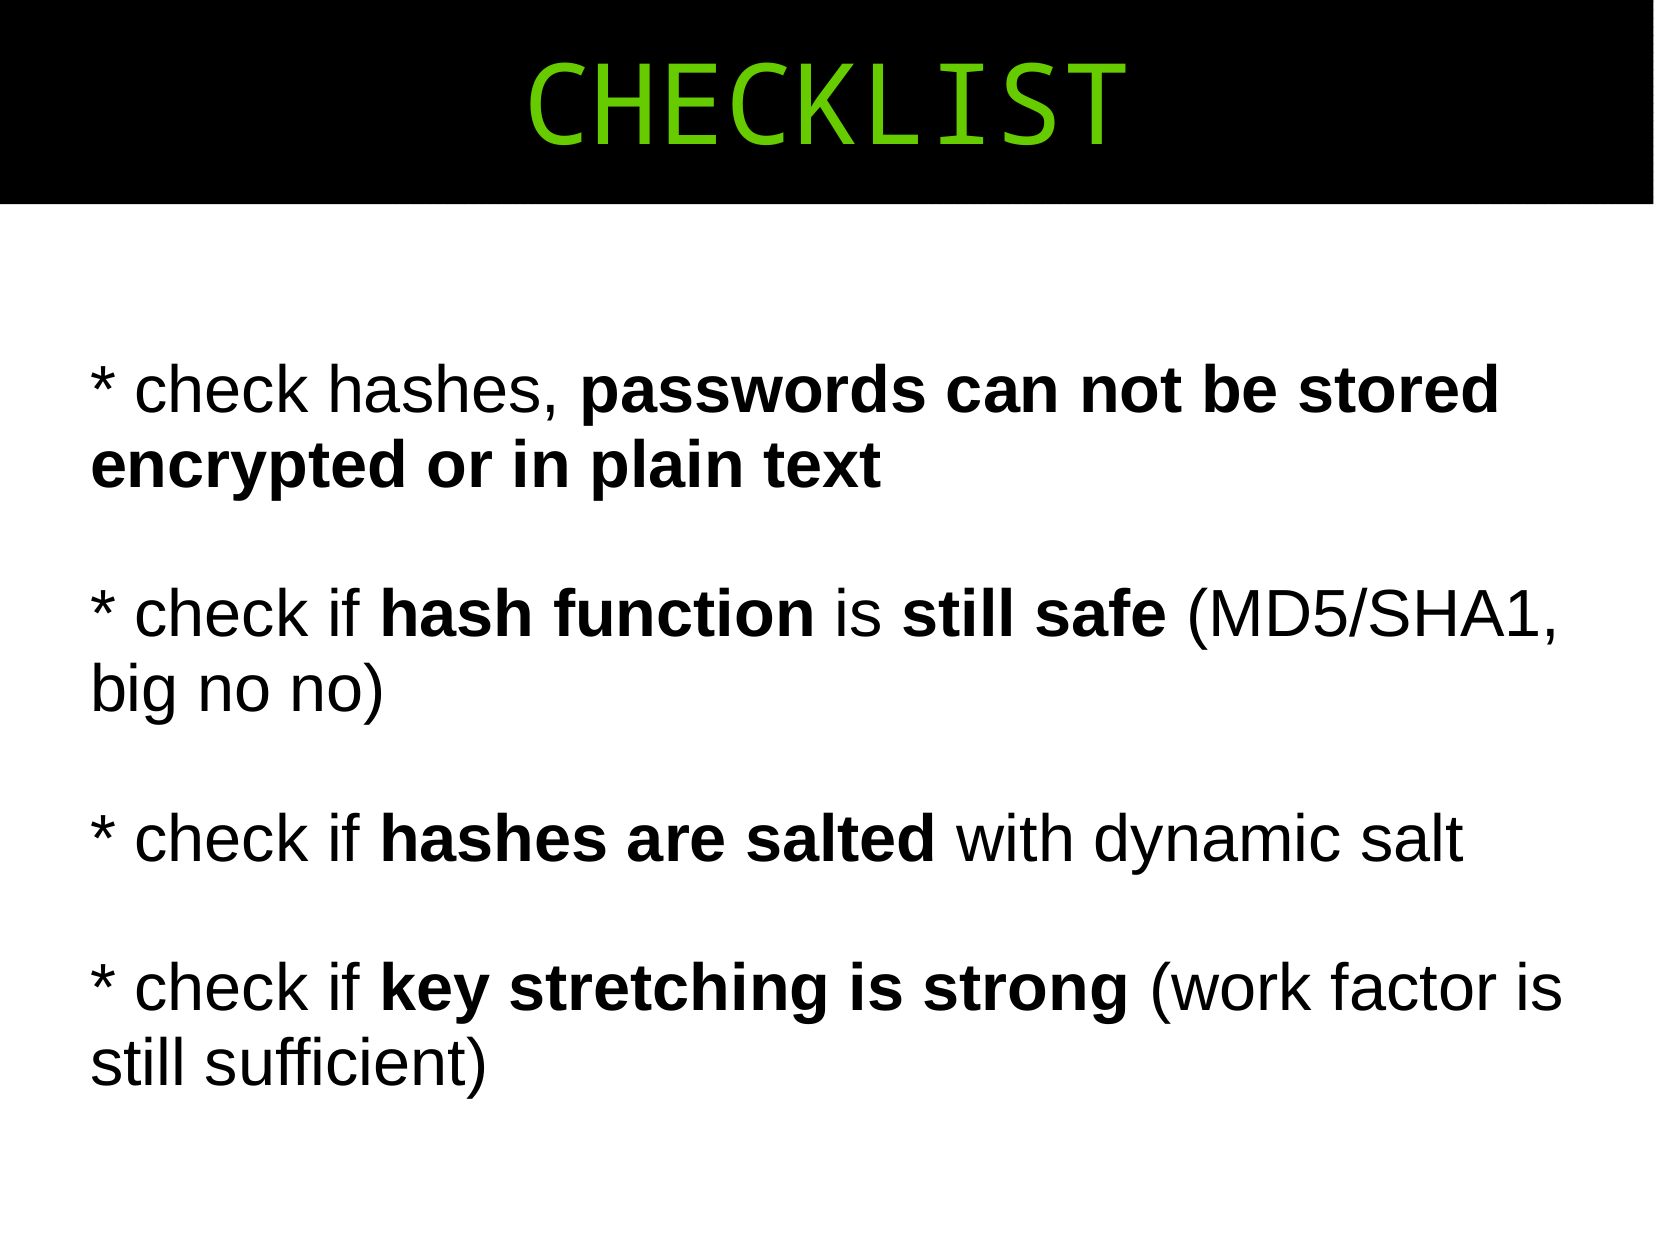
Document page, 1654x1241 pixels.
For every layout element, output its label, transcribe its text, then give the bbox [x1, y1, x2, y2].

subtitle * check hashes, passwords can not be stored encrypted or in plain text * check if hash function is still safe (MD5/SHA1, big no no) * check if hashes are salted with dynamic salt * check if key stretching is strong (work factor is still sufficient) [90, 305, 1621, 1146]
title CHECKLIST [0, 0, 1654, 205]
